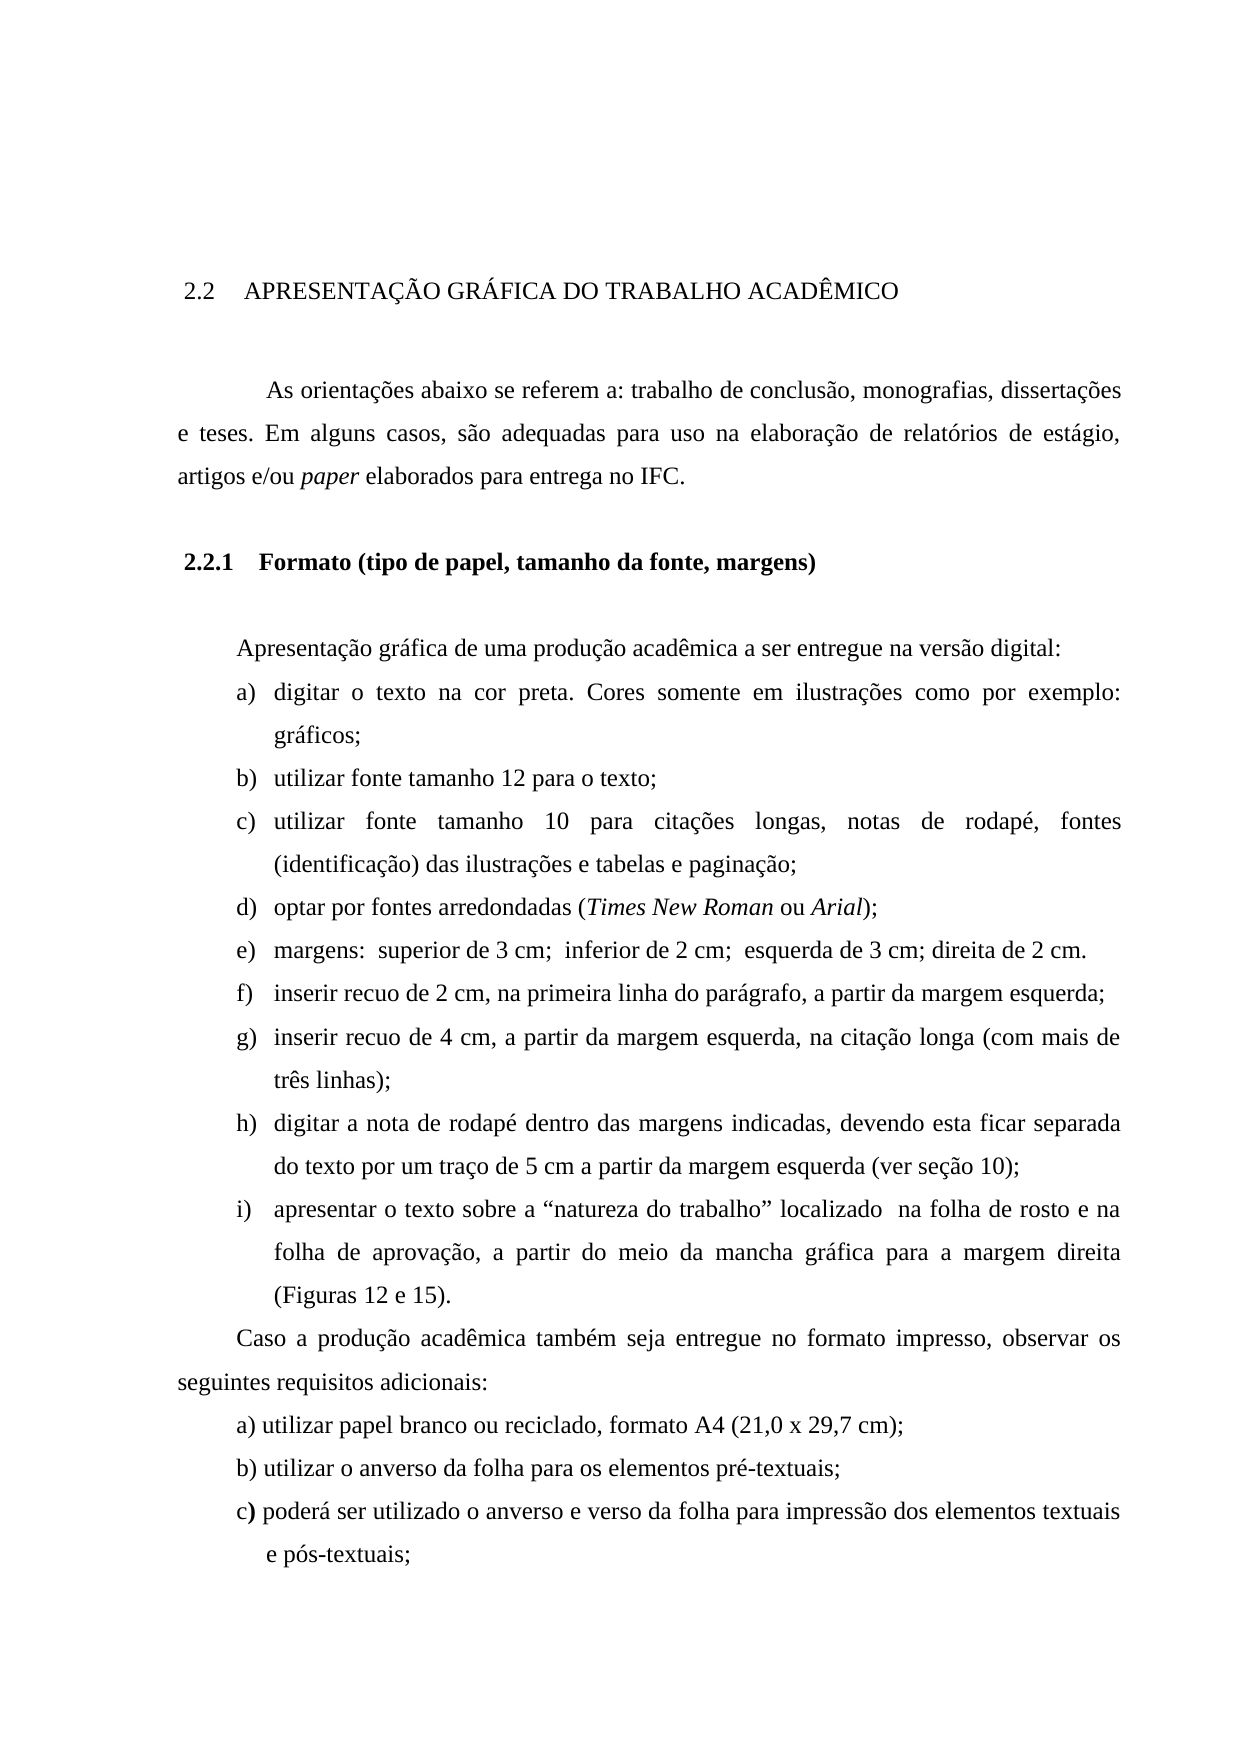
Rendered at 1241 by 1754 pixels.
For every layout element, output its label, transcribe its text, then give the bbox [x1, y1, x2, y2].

list digitar a nota de rodapé dentro das margens indicadas, devendo esta ficar separada do texto por um traço de 5 cm a partir da margem esquerda (ver seção 10); [236, 1108, 1122, 1180]
list inserir recuo de 2 cm, na primeira linha do parágrafo, a partir da margem esquerda; [236, 978, 1122, 1007]
list digitar o texto na cor preta. Cores somente em ilustrações como por exemplo: gráficos; [236, 677, 1122, 748]
text Apresentação gráfica de uma produção acadêmica a ser entregue na versão digital: [177, 633, 1122, 662]
list margens: superior de 3 cm; inferior de 2 cm; esquerda de 3 cm; direita de 2 cm. [236, 935, 1122, 964]
text c) poderá ser utilizado o anverso e verso da folha para impressão dos elementos textuais e pós-textuais; [236, 1496, 1122, 1568]
text b) utilizar o anverso da folha para os elementos pré-textuais; [236, 1453, 1122, 1482]
list optar por fontes arredondadas (Times New Roman ou Arial); [236, 892, 1122, 921]
list inserir recuo de 4 cm, a partir da margem esquerda, na citação longa (com mais de três linhas); [236, 1022, 1122, 1093]
list utilizar fonte tamanho 10 para citações longas, notas de rodapé, fontes (identificação) das ilustrações e tabelas e paginação; [236, 806, 1122, 878]
subtitle APRESENTAÇÃO GRÁFICA DO TRABALHO ACADÊMICO [177, 276, 1122, 305]
text a) utilizar papel branco ou reciclado, formato A4 (21,0 x 29,7 cm); [236, 1410, 1122, 1438]
list utilizar fonte tamanho 12 para o texto; [236, 763, 1122, 792]
text Caso a produção acadêmica também seja entregue no formato impresso, observar os seguintes requisitos adicionais: [177, 1323, 1122, 1395]
list apresentar o texto sobre a “natureza do trabalho” localizado na folha de rosto e na folha de aprovação, a partir do meio da mancha gráfica para a margem direita (Figuras 12 e 15). [236, 1194, 1122, 1309]
subtitle Formato (tipo de papel, tamanho da fonte, margens) [177, 547, 1122, 576]
text As orientações abaixo se referem a: trabalho de conclusão, monografias, dissertações e teses. Em alguns casos, são adequadas para uso na elaboração de relatórios de estágio, artigos e/ou paper elaborados para entrega no IFC. [177, 375, 1122, 490]
